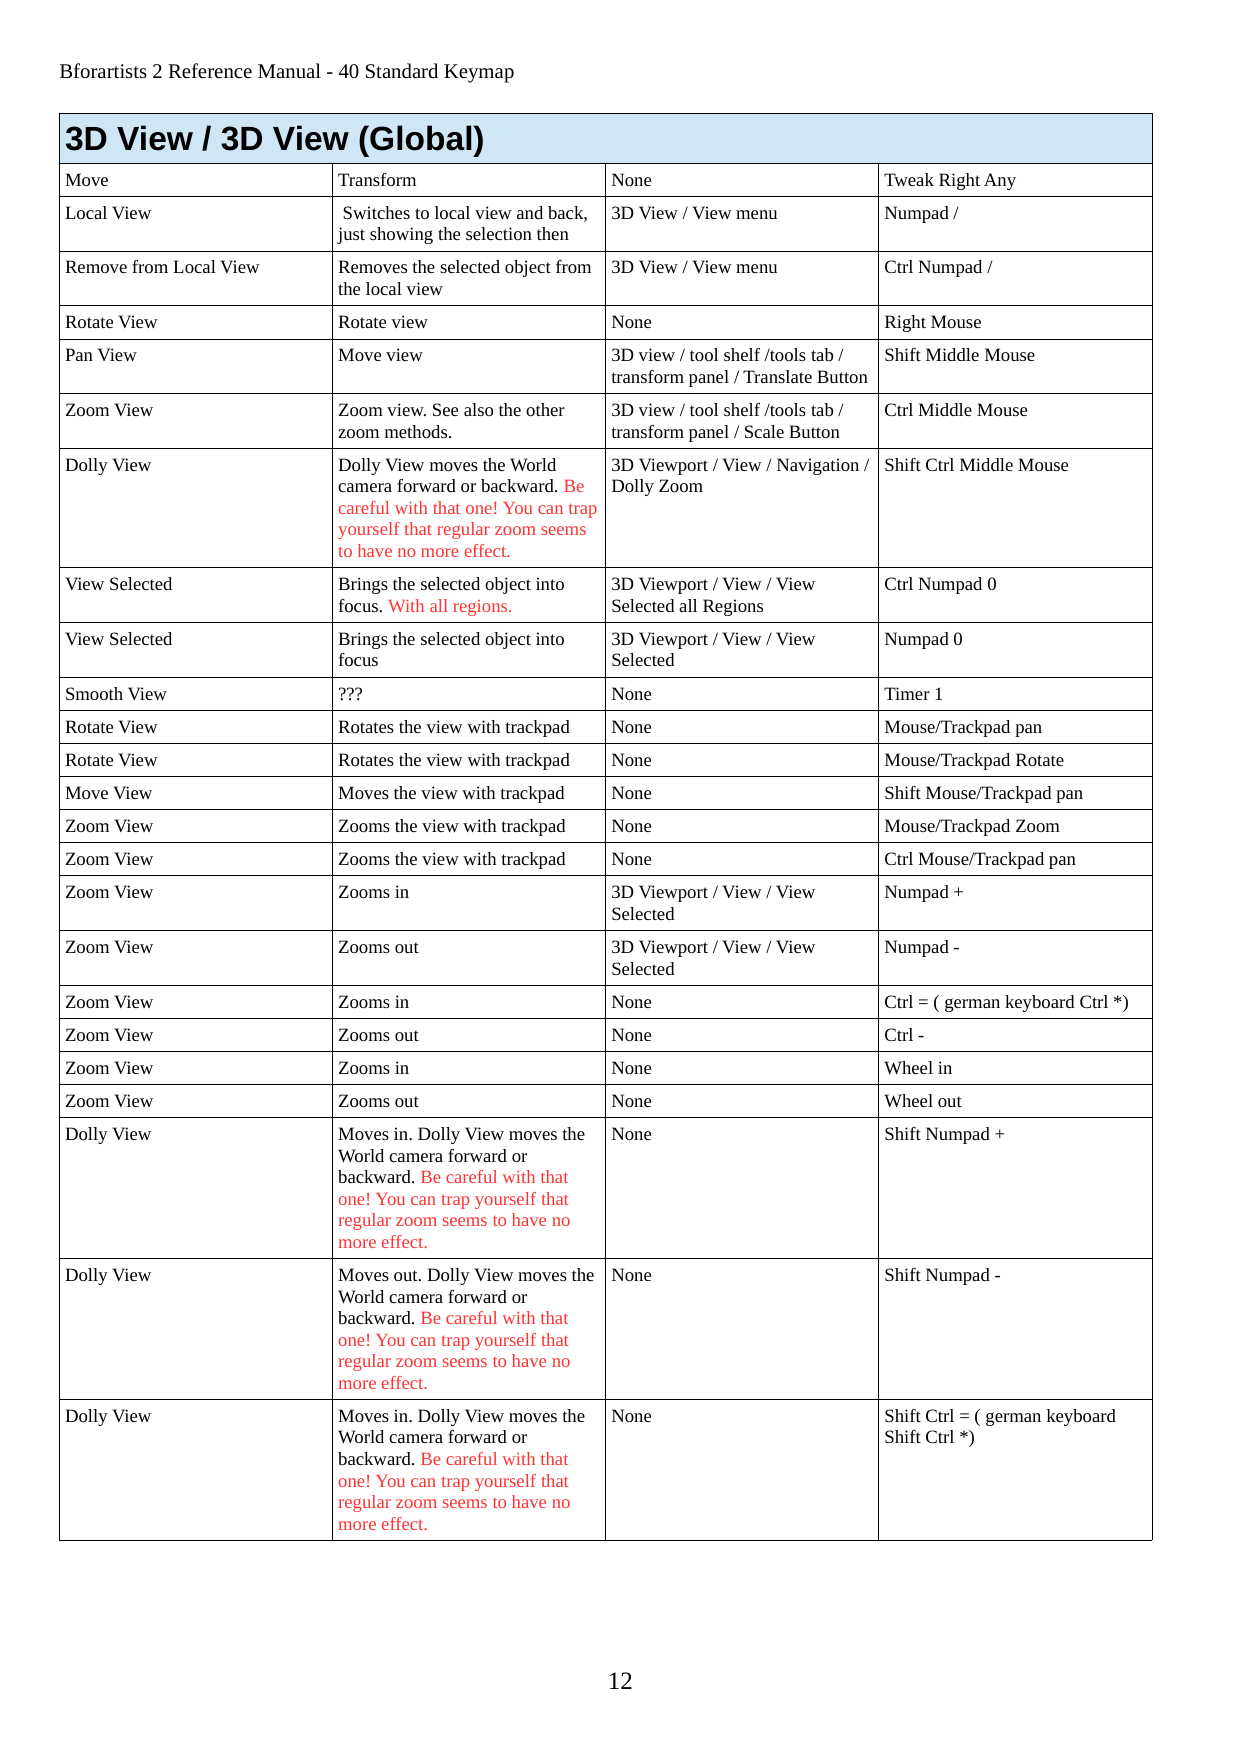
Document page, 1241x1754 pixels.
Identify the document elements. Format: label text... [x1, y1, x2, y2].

table_cell Numpad + [879, 876, 1152, 930]
table_cell Zoom View [60, 1085, 332, 1117]
table_cell None [606, 1259, 878, 1399]
table_cell Move view [333, 340, 605, 393]
table_cell Rotates the view with trackpad [333, 711, 605, 743]
table_cell Moves the view with trackpad [333, 777, 605, 809]
table_cell View Selected [60, 623, 332, 677]
table_cell Mouse/Trackpad Rotate [879, 744, 1152, 776]
table_cell Zooms out [333, 931, 605, 985]
table_cell Move View [60, 777, 332, 809]
table_cell Rotate View [60, 744, 332, 776]
table_cell Zoom View [60, 931, 332, 985]
table_cell Numpad - [879, 931, 1152, 985]
table_cell Wheel in [879, 1052, 1152, 1084]
table_cell 3D view / tool shelf /tools tab / transform panel / Translate Button [606, 340, 878, 393]
table_cell None [606, 1052, 878, 1084]
table_cell Zooms in [333, 1052, 605, 1084]
table_cell 3D Viewport / View / View Selected [606, 931, 878, 985]
table_cell Dolly View [60, 1259, 332, 1399]
table_cell Moves out. Dolly View moves the World camera forward or backward. Be careful with that one! You can trap yourself that regular zoom seems to have no more effect. [333, 1259, 605, 1399]
table_cell Dolly View [60, 449, 332, 567]
table_cell None [606, 810, 878, 842]
table_cell Rotate View [60, 306, 332, 338]
table_cell None [606, 744, 878, 776]
table_cell Zooms out [333, 1085, 605, 1117]
table_cell Shift Middle Mouse [879, 340, 1152, 393]
table_cell ??? [333, 678, 605, 710]
table_cell Pan View [60, 340, 332, 393]
table_cell None [606, 678, 878, 710]
table_cell Ctrl Mouse/Trackpad pan [879, 843, 1152, 875]
table_cell Tweak Right Any [879, 164, 1152, 196]
table_cell 3D View / View menu [606, 197, 878, 251]
table_cell Zooms the view with trackpad [333, 810, 605, 842]
table_cell Brings the selected object into focus [333, 623, 605, 677]
table_cell Timer 1 [879, 678, 1152, 710]
table_cell Dolly View moves the World camera forward or backward. Be careful with that one! You can trap yourself that regular zoom seems to have no more effect. [333, 449, 605, 567]
table_cell Zoom View [60, 810, 332, 842]
table_cell Mouse/Trackpad Zoom [879, 810, 1152, 842]
table_cell 3D view / tool shelf /tools tab / transform panel / Scale Button [606, 394, 878, 448]
table_cell 3D View / View menu [606, 252, 878, 305]
table_cell Switches to local view and back, just showing the selection then [333, 197, 605, 251]
table_cell 3D Viewport / View / View Selected all Regions [606, 568, 878, 622]
table_cell Smooth View [60, 678, 332, 710]
table_cell None [606, 711, 878, 743]
table_cell None [606, 986, 878, 1018]
table_cell Right Mouse [879, 306, 1152, 338]
table_cell None [606, 1118, 878, 1258]
table_cell Remove from Local View [60, 252, 332, 305]
table_cell Zoom View [60, 394, 332, 448]
table_cell Moves in. Dolly View moves the World camera forward or backward. Be careful with that one! You can trap yourself that regular zoom seems to have no more effect. [333, 1400, 605, 1540]
table_cell None [606, 1019, 878, 1051]
table_header 3D View / 3D View (Global) [60, 114, 1152, 163]
table_cell Zooms in [333, 876, 605, 930]
table_cell None [606, 164, 878, 196]
table_cell Shift Numpad + [879, 1118, 1152, 1258]
table_cell Ctrl Numpad / [879, 252, 1152, 305]
table_cell Zoom View [60, 843, 332, 875]
table_cell Wheel out [879, 1085, 1152, 1117]
table_cell Zoom View [60, 1019, 332, 1051]
table_cell Rotate view [333, 306, 605, 338]
table_cell Move [60, 164, 332, 196]
table_cell Ctrl - [879, 1019, 1152, 1051]
table_cell Shift Ctrl Middle Mouse [879, 449, 1152, 567]
table_cell Ctrl = ( german keyboard Ctrl *) [879, 986, 1152, 1018]
table_cell None [606, 1085, 878, 1117]
table_cell Zoom View [60, 986, 332, 1018]
table_cell Dolly View [60, 1118, 332, 1258]
table_cell Dolly View [60, 1400, 332, 1540]
table_cell Numpad 0 [879, 623, 1152, 677]
table_cell Shift Ctrl = ( german keyboard Shift Ctrl *) [879, 1400, 1152, 1540]
table_cell Zooms the view with trackpad [333, 843, 605, 875]
table_cell Rotate View [60, 711, 332, 743]
table_cell Zoom View [60, 1052, 332, 1084]
table_cell 3D Viewport / View / View Selected [606, 623, 878, 677]
table_cell Removes the selected object from the local view [333, 252, 605, 305]
table_cell Shift Mouse/Trackpad pan [879, 777, 1152, 809]
table_cell Zoom View [60, 876, 332, 930]
table_cell None [606, 843, 878, 875]
table_cell Brings the selected object into focus. With all regions. [333, 568, 605, 622]
table_cell Moves in. Dolly View moves the World camera forward or backward. Be careful with that one! You can trap yourself that regular zoom seems to have no more effect. [333, 1118, 605, 1258]
table_cell 3D Viewport / View / Navigation / Dolly Zoom [606, 449, 878, 567]
table_cell None [606, 1400, 878, 1540]
table_cell Numpad / [879, 197, 1152, 251]
table_cell Rotates the view with trackpad [333, 744, 605, 776]
table_cell Local View [60, 197, 332, 251]
table_cell View Selected [60, 568, 332, 622]
table_cell Zooms in [333, 986, 605, 1018]
table_cell Ctrl Middle Mouse [879, 394, 1152, 448]
table_cell 3D Viewport / View / View Selected [606, 876, 878, 930]
table_cell None [606, 306, 878, 338]
table_cell Zooms out [333, 1019, 605, 1051]
table_cell Transform [333, 164, 605, 196]
table_cell Zoom view. See also the other zoom methods. [333, 394, 605, 448]
table_cell Shift Numpad - [879, 1259, 1152, 1399]
table_cell Ctrl Numpad 0 [879, 568, 1152, 622]
table_cell Mouse/Trackpad pan [879, 711, 1152, 743]
table_cell None [606, 777, 878, 809]
